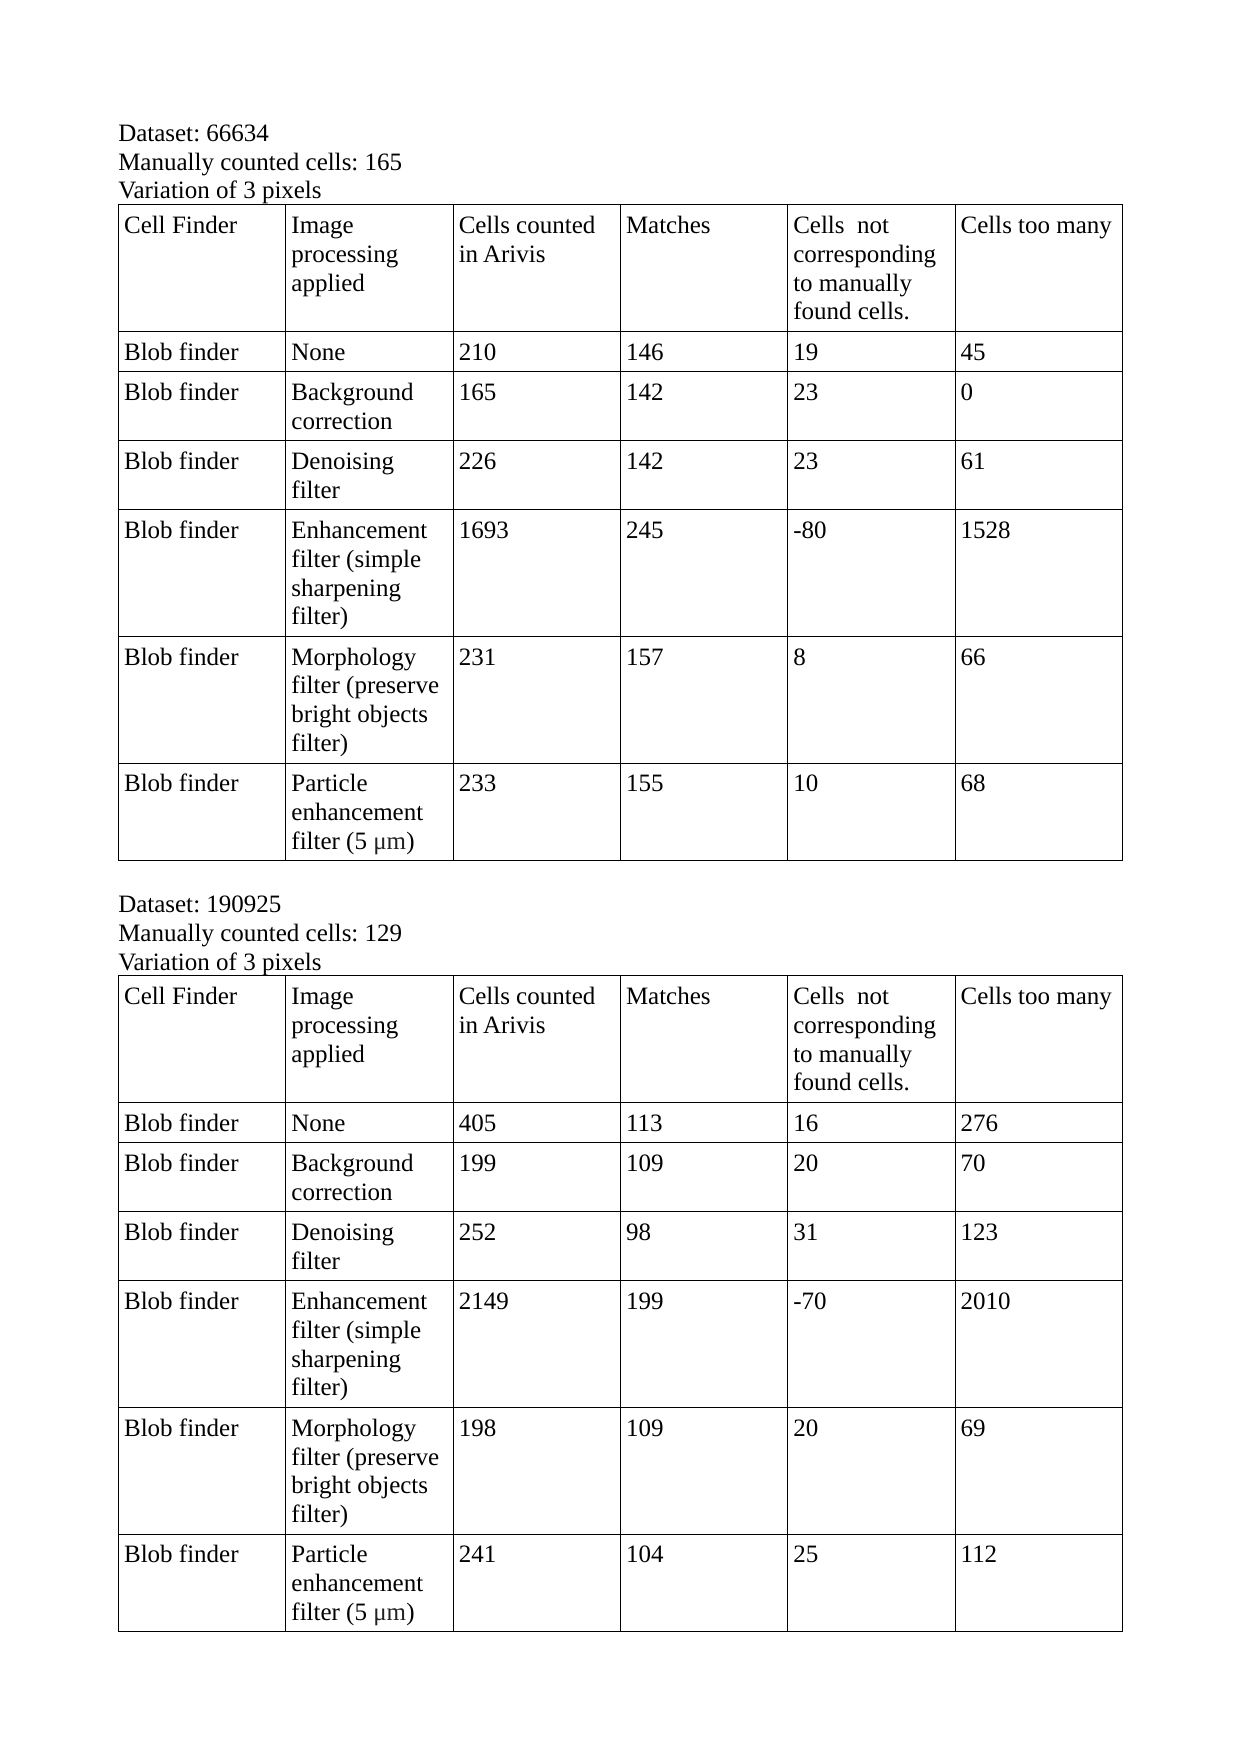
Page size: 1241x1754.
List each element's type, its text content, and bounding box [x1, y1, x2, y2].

table_cell None [286, 1103, 453, 1142]
table_cell 61 [956, 441, 1122, 509]
table_cell 199 [454, 1143, 620, 1211]
table_cell 112 [956, 1535, 1122, 1631]
table_cell Enhancement filter (simple sharpening filter) [286, 510, 453, 636]
table_cell 1528 [956, 510, 1122, 636]
table_cell Blob finder [119, 332, 285, 371]
table_cell 19 [788, 332, 955, 371]
table_cell 1693 [454, 510, 620, 636]
table_cell Denoising filter [286, 441, 453, 509]
table_cell 146 [621, 332, 787, 371]
table_header Matches [621, 976, 787, 1102]
table_cell Blob finder [119, 1143, 285, 1211]
table_cell 20 [788, 1143, 955, 1211]
text Manually counted cells: 129 [118, 918, 1122, 947]
table_cell 252 [454, 1212, 620, 1280]
table_cell Blob finder [119, 1408, 285, 1533]
table_cell 23 [788, 372, 955, 440]
table_cell 199 [621, 1281, 787, 1407]
table_cell 241 [454, 1535, 620, 1631]
table_cell Blob finder [119, 1103, 285, 1142]
table_cell 198 [454, 1408, 620, 1533]
table_cell 142 [621, 441, 787, 509]
table_cell 23 [788, 441, 955, 509]
text Variation of 3 pixels [118, 176, 1122, 204]
table_cell -70 [788, 1281, 955, 1407]
table_header Cells not corresponding to manually found cells. [788, 205, 955, 331]
table_cell 0 [956, 372, 1122, 440]
table_cell 109 [621, 1408, 787, 1533]
table_header Image processing applied [286, 205, 453, 331]
table_header Cell Finder [119, 976, 285, 1102]
table_cell 2149 [454, 1281, 620, 1407]
table_cell Blob finder [119, 1212, 285, 1280]
table_cell Enhancement filter (simple sharpening filter) [286, 1281, 453, 1407]
table_header Cell Finder [119, 205, 285, 331]
table_cell 165 [454, 372, 620, 440]
text Manually counted cells: 165 [118, 147, 1122, 176]
table_header Matches [621, 205, 787, 331]
table_cell 142 [621, 372, 787, 440]
table_cell 98 [621, 1212, 787, 1280]
table_cell 226 [454, 441, 620, 509]
table_cell 233 [454, 764, 620, 860]
table_cell 70 [956, 1143, 1122, 1211]
table_cell Background correction [286, 1143, 453, 1211]
table_cell -80 [788, 510, 955, 636]
table_cell Morphology filter (preserve bright objects filter) [286, 1408, 453, 1533]
table_cell Denoising filter [286, 1212, 453, 1280]
table_cell 20 [788, 1408, 955, 1533]
table_cell Background correction [286, 372, 453, 440]
table_header Image processing applied [286, 976, 453, 1102]
table_cell Blob finder [119, 1535, 285, 1631]
table_cell 8 [788, 637, 955, 762]
table_cell 10 [788, 764, 955, 860]
table_cell 155 [621, 764, 787, 860]
table_cell Blob finder [119, 637, 285, 762]
table_cell 25 [788, 1535, 955, 1631]
table_cell None [286, 332, 453, 371]
table_cell Blob finder [119, 372, 285, 440]
table_cell Blob finder [119, 764, 285, 860]
table_cell 157 [621, 637, 787, 762]
table_cell 113 [621, 1103, 787, 1142]
table_cell 16 [788, 1103, 955, 1142]
table_cell 66 [956, 637, 1122, 762]
table_header Cells not corresponding to manually found cells. [788, 976, 955, 1102]
text Dataset: 66634 [118, 118, 1122, 147]
table_cell 231 [454, 637, 620, 762]
text Dataset: 190925 [118, 889, 1122, 918]
table_cell 405 [454, 1103, 620, 1142]
table_header Cells too many [956, 205, 1122, 331]
table_cell Morphology filter (preserve bright objects filter) [286, 637, 453, 762]
table_cell 245 [621, 510, 787, 636]
table_cell Blob finder [119, 510, 285, 636]
table_cell Blob finder [119, 441, 285, 509]
table_cell 276 [956, 1103, 1122, 1142]
table_cell 123 [956, 1212, 1122, 1280]
table_cell Blob finder [119, 1281, 285, 1407]
table_cell 210 [454, 332, 620, 371]
table_cell 45 [956, 332, 1122, 371]
table_header Cells counted in Arivis [454, 205, 620, 331]
table_cell 104 [621, 1535, 787, 1631]
table_cell Particle enhancement filter (5 μm) [286, 1535, 453, 1631]
text Variation of 3 pixels [118, 947, 1122, 975]
table_cell 69 [956, 1408, 1122, 1533]
table_cell 2010 [956, 1281, 1122, 1407]
table_cell Particle enhancement filter (5 μm) [286, 764, 453, 860]
table_header Cells too many [956, 976, 1122, 1102]
table_cell 68 [956, 764, 1122, 860]
table_header Cells counted in Arivis [454, 976, 620, 1102]
table_cell 109 [621, 1143, 787, 1211]
table_cell 31 [788, 1212, 955, 1280]
